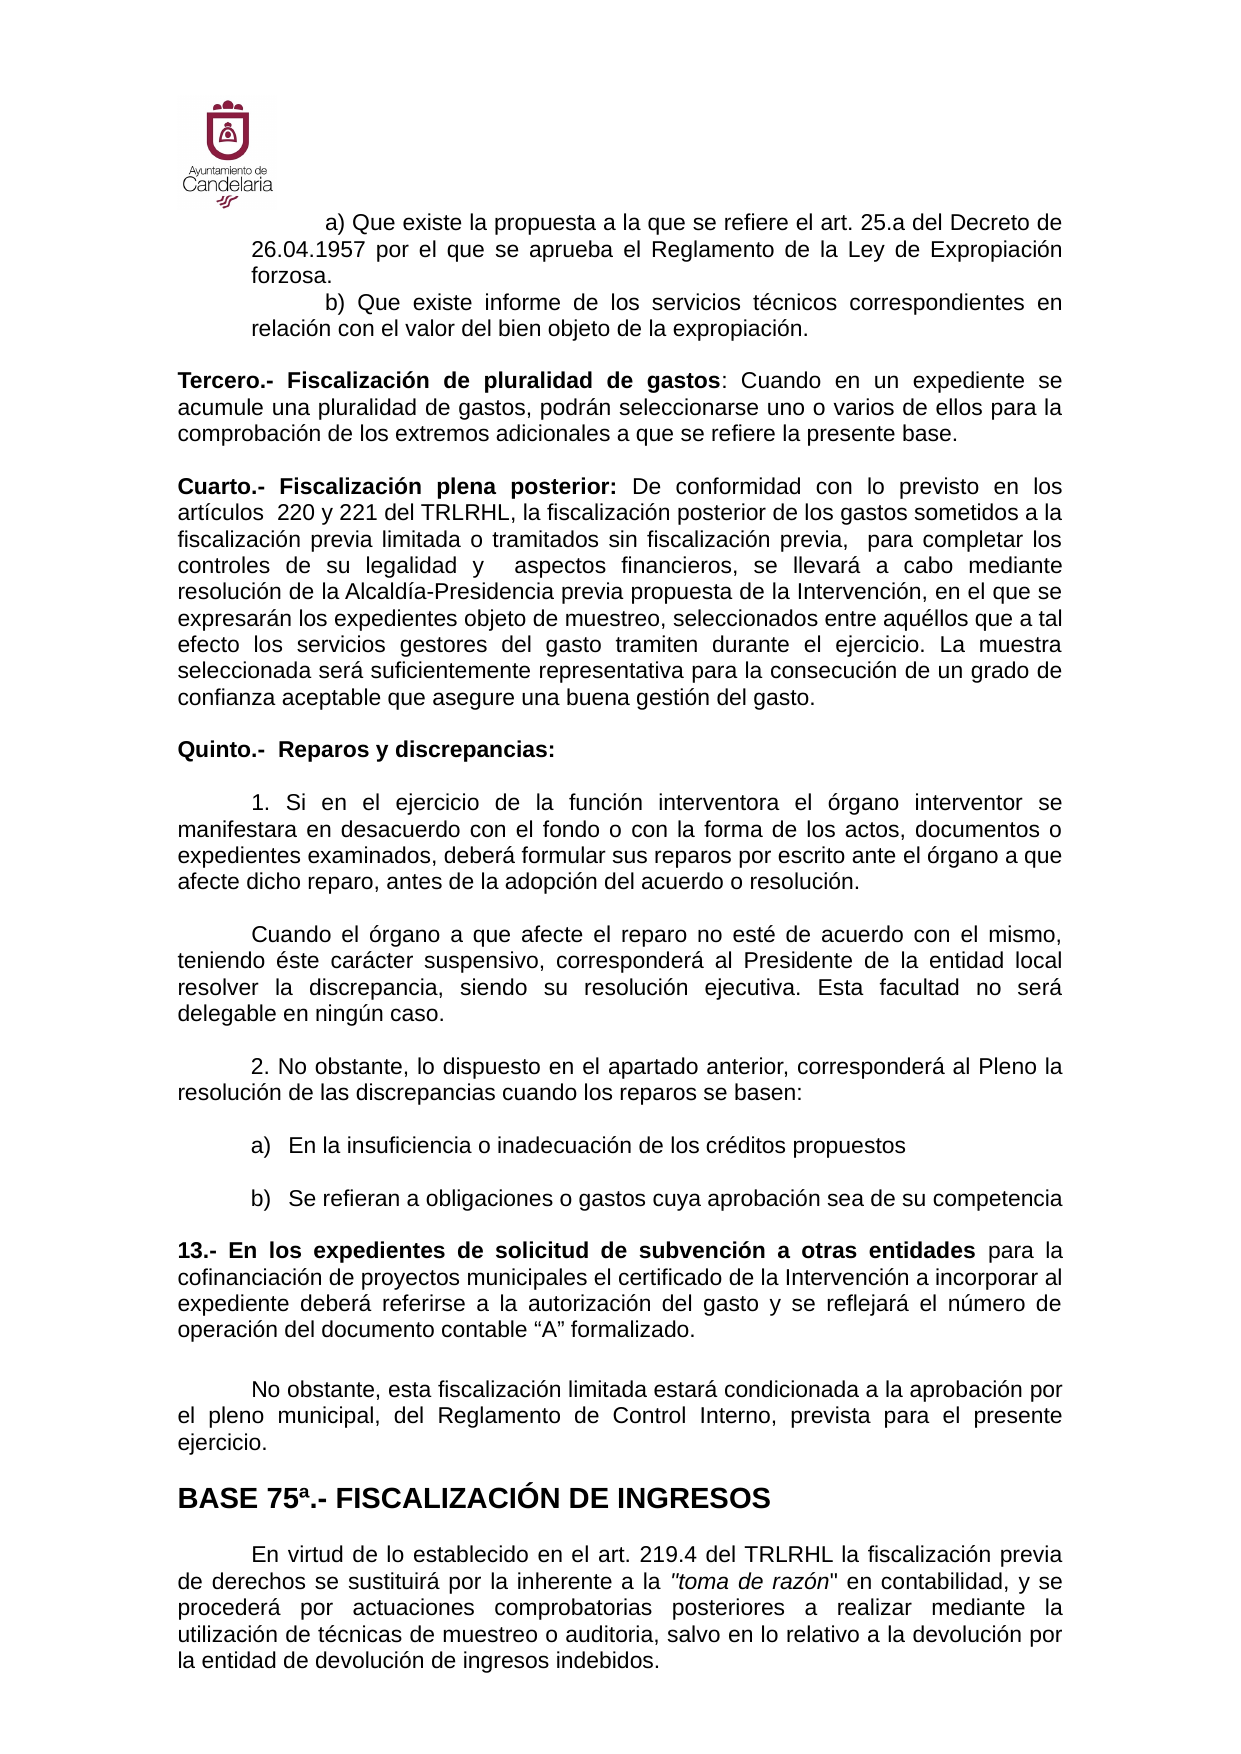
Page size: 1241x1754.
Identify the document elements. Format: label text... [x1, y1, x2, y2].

text b) Que existe informe de los servicios técnicos correspondientes en relación con el valor del bien objeto de la expropiación. [251, 288, 1063, 341]
text 2. No obstante, lo dispuesto en el apartado anterior, corresponderá al Pleno la resolución de las discrepancias cuando los reparos se basen: [177, 1053, 1063, 1105]
text No obstante, esta fiscalización limitada estará condicionada a la aprobación por el pleno municipal, del Reglamento de Control Interno, prevista para el presente ejercicio. [177, 1376, 1063, 1455]
text 1. Si en el ejercicio de la función interventora el órgano interventor se manifestara en desacuerdo con el fondo o con la forma de los actos, documentos o expedientes examinados, deberá formular sus reparos por escrito ante el órgano a que afecte dicho reparo, antes de la adopción del acuerdo o resolución. [177, 789, 1063, 894]
list Se refieran a obligaciones o gastos cuya aprobación sea de su competencia [251, 1184, 1063, 1211]
text a) Que existe la propuesta a la que se refiere el art. 25.a del Decreto de 26.04.1957 por el que se aprueba el Reglamento de la Ley de Expropiación forzosa. [251, 209, 1063, 288]
text Cuando el órgano a que afecte el reparo no esté de acuerdo con el mismo, teniendo éste carácter suspensivo, corresponderá al Presidente de la entidad local resolver la discrepancia, siendo su resolución ejecutiva. Esta facultad no será delegable en ningún caso. [177, 921, 1063, 1026]
text Tercero.- Fiscalización de pluralidad de gastos: Cuando en un expediente se acumule una pluralidad de gastos, podrán seleccionarse uno o varios de ellos para la comprobación de los extremos adicionales a que se refiere la presente base. [177, 367, 1063, 447]
text En virtud de lo establecido en el art. 219.4 del TRLRHL la fiscalización previa de derechos se sustituirá por la inherente a la "toma de razón" en contabilidad, y se procederá por actuaciones comprobatorias posteriores a realizar mediante la utilización de técnicas de muestreo o auditoria, salvo en lo relativo a la devolución por la entidad de devolución de ingresos indebidos. [177, 1541, 1063, 1673]
text Cuarto.- Fiscalización plena posterior: De conformidad con lo previsto en los artículos 220 y 221 del TRLRHL, la fiscalización posterior de los gastos sometidos a la fiscalización previa limitada o tramitados sin fiscalización previa, para completar los controles de su legalidad y aspectos financieros, se llevará a cabo mediante resolución de la Alcaldía-Presidencia previa propuesta de la Intervención, en el que se expresarán los expedientes objeto de muestreo, seleccionados entre aquéllos que a tal efecto los servicios gestores del gasto tramiten durante el ejercicio. La muestra seleccionada será suficientemente representativa para la consecución de un grado de confianza aceptable que asegure una buena gestión del gasto. [177, 473, 1063, 710]
text 13.- En los expedientes de solicitud de subvención a otras entidades para la cofinanciación de proyectos municipales el certificado de la Intervención a incorporar al expediente deberá referirse a la autorización del gasto y se reflejará el número de operación del documento contable “A” formalizado. [177, 1237, 1063, 1343]
text Quinto.- Reparos y discrepancias: [177, 736, 1063, 763]
list En la insuficiencia o inadecuación de los créditos propuestos [251, 1132, 1063, 1158]
subtitle BASE 75ª.- FISCALIZACIÓN DE INGRESOS [177, 1482, 1063, 1515]
